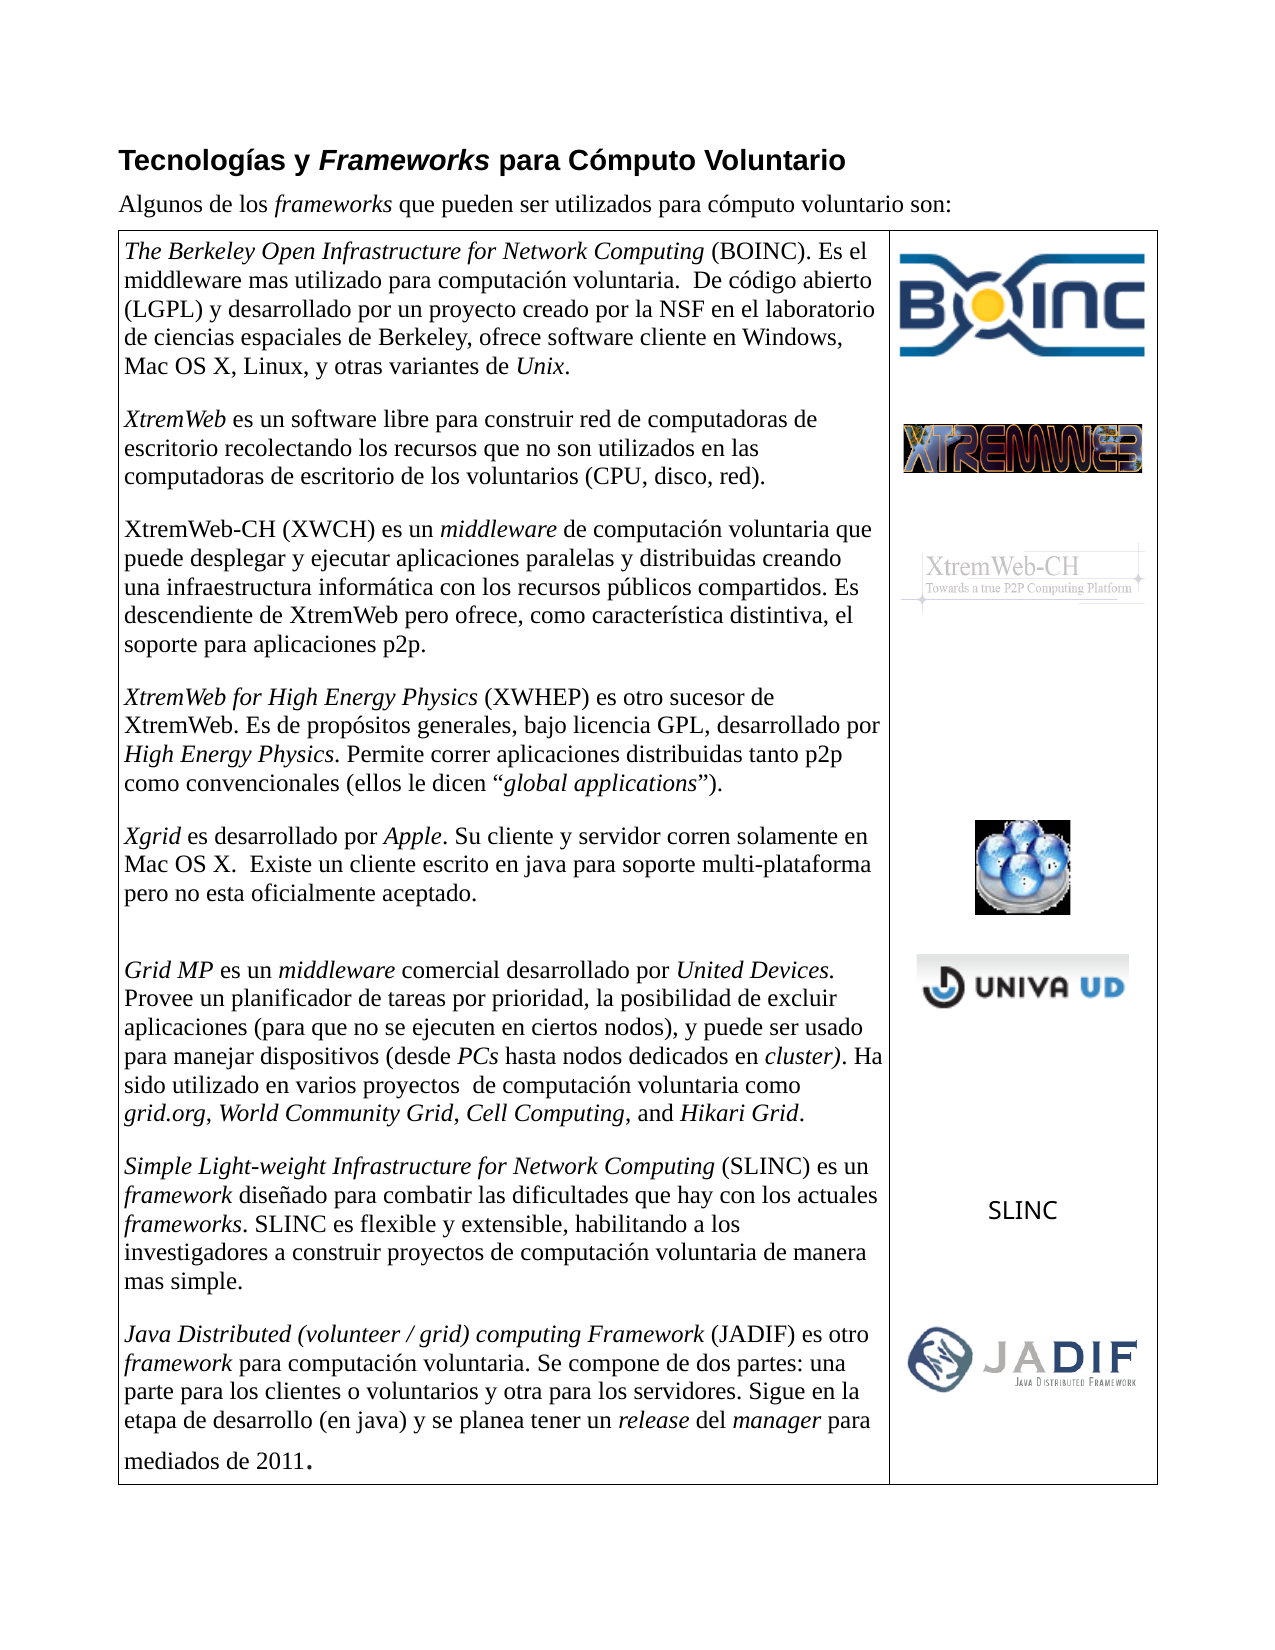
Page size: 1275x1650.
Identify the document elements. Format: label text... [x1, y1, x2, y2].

table_cell Grid MP es un middleware comercial desarrollado por United Devices. Provee un planificador de tareas por prioridad, la posibilidad de excluir aplicaciones (para que no se ejecuten en ciertos nodos), y puede ser usado para manejar dispositivos (desde PCs hasta nodos dedicados en cluster). Ha sido utilizado en varios proyectos de computación voluntaria como grid.org, World Community Grid, Cell Computing, and Hikari Grid. [119, 949, 889, 1146]
table_cell [890, 915, 1157, 949]
table_cell [890, 398, 1157, 508]
picture [900, 542, 1145, 618]
picture [894, 1318, 1152, 1396]
picture [975, 820, 1071, 915]
picture [894, 248, 1151, 363]
table_cell [890, 815, 1157, 914]
table_cell [890, 676, 1157, 815]
table_cell XtremWeb for High Energy Physics (XWHEP) es otro sucesor de XtremWeb. Es de propósitos generales, bajo licencia GPL, desarrollado por High Energy Physics. Permite correr aplicaciones distribuidas tanto p2p como convencionales (ellos le dicen “global applications”). [119, 676, 889, 815]
table_cell Simple Light-weight Infrastructure for Network Computing (SLINC) es un framework diseñado para combatir las dificultades que hay con los actuales frameworks. SLINC es flexible y extensible, habilitando a los investigadores a construir proyectos de computación voluntaria de manera mas simple. [119, 1146, 889, 1313]
table_cell [890, 509, 1157, 676]
table_cell XtremWeb-CH (XWCH) es un middleware de computación voluntaria que puede desplegar y ejecutar aplicaciones paralelas y distribuidas creando una infraestructura informática con los recursos públicos compartidos. Es descendiente de XtremWeb pero ofrece, como característica distintiva, el soporte para aplicaciones p2p. [119, 509, 889, 676]
table_cell SLINC [890, 1146, 1157, 1313]
table_header [890, 231, 1157, 398]
subtitle Tecnologías y Frameworks para Cómputo Voluntario [118, 143, 1157, 177]
table_header The Berkeley Open Infrastructure for Network Computing (BOINC). Es el middleware mas utilizado para computación voluntaria. De código abierto (LGPL) y desarrollado por un proyecto creado por la NSF en el laboratorio de ciencias espaciales de Berkeley, ofrece software cliente en Windows, Mac OS X, Linux, y otras variantes de Unix. [119, 231, 889, 398]
picture [903, 424, 1143, 473]
text Algunos de los frameworks que pueden ser utilizados para cómputo voluntario son: [118, 189, 1157, 218]
table_cell [890, 1313, 1157, 1484]
picture [916, 954, 1129, 1018]
table_cell Java Distributed (volunteer / grid) computing Framework (JADIF) es otro framework para computación voluntaria. Se compone de dos partes: una parte para los clientes o voluntarios y otra para los servidores. Sigue en la etapa de desarrollo (en java) y se planea tener un release del manager para mediados de 2011. [119, 1313, 889, 1484]
table_cell Xgrid es desarrollado por Apple. Su cliente y servidor corren solamente en Mac OS X. Existe un cliente escrito en java para soporte multi-plataforma pero no esta oficialmente aceptado. [119, 815, 889, 949]
table_cell [890, 949, 1157, 1146]
table_cell XtremWeb es un software libre para construir red de computadoras de escritorio recolectando los recursos que no son utilizados en las computadoras de escritorio de los voluntarios (CPU, disco, red). [119, 398, 889, 508]
